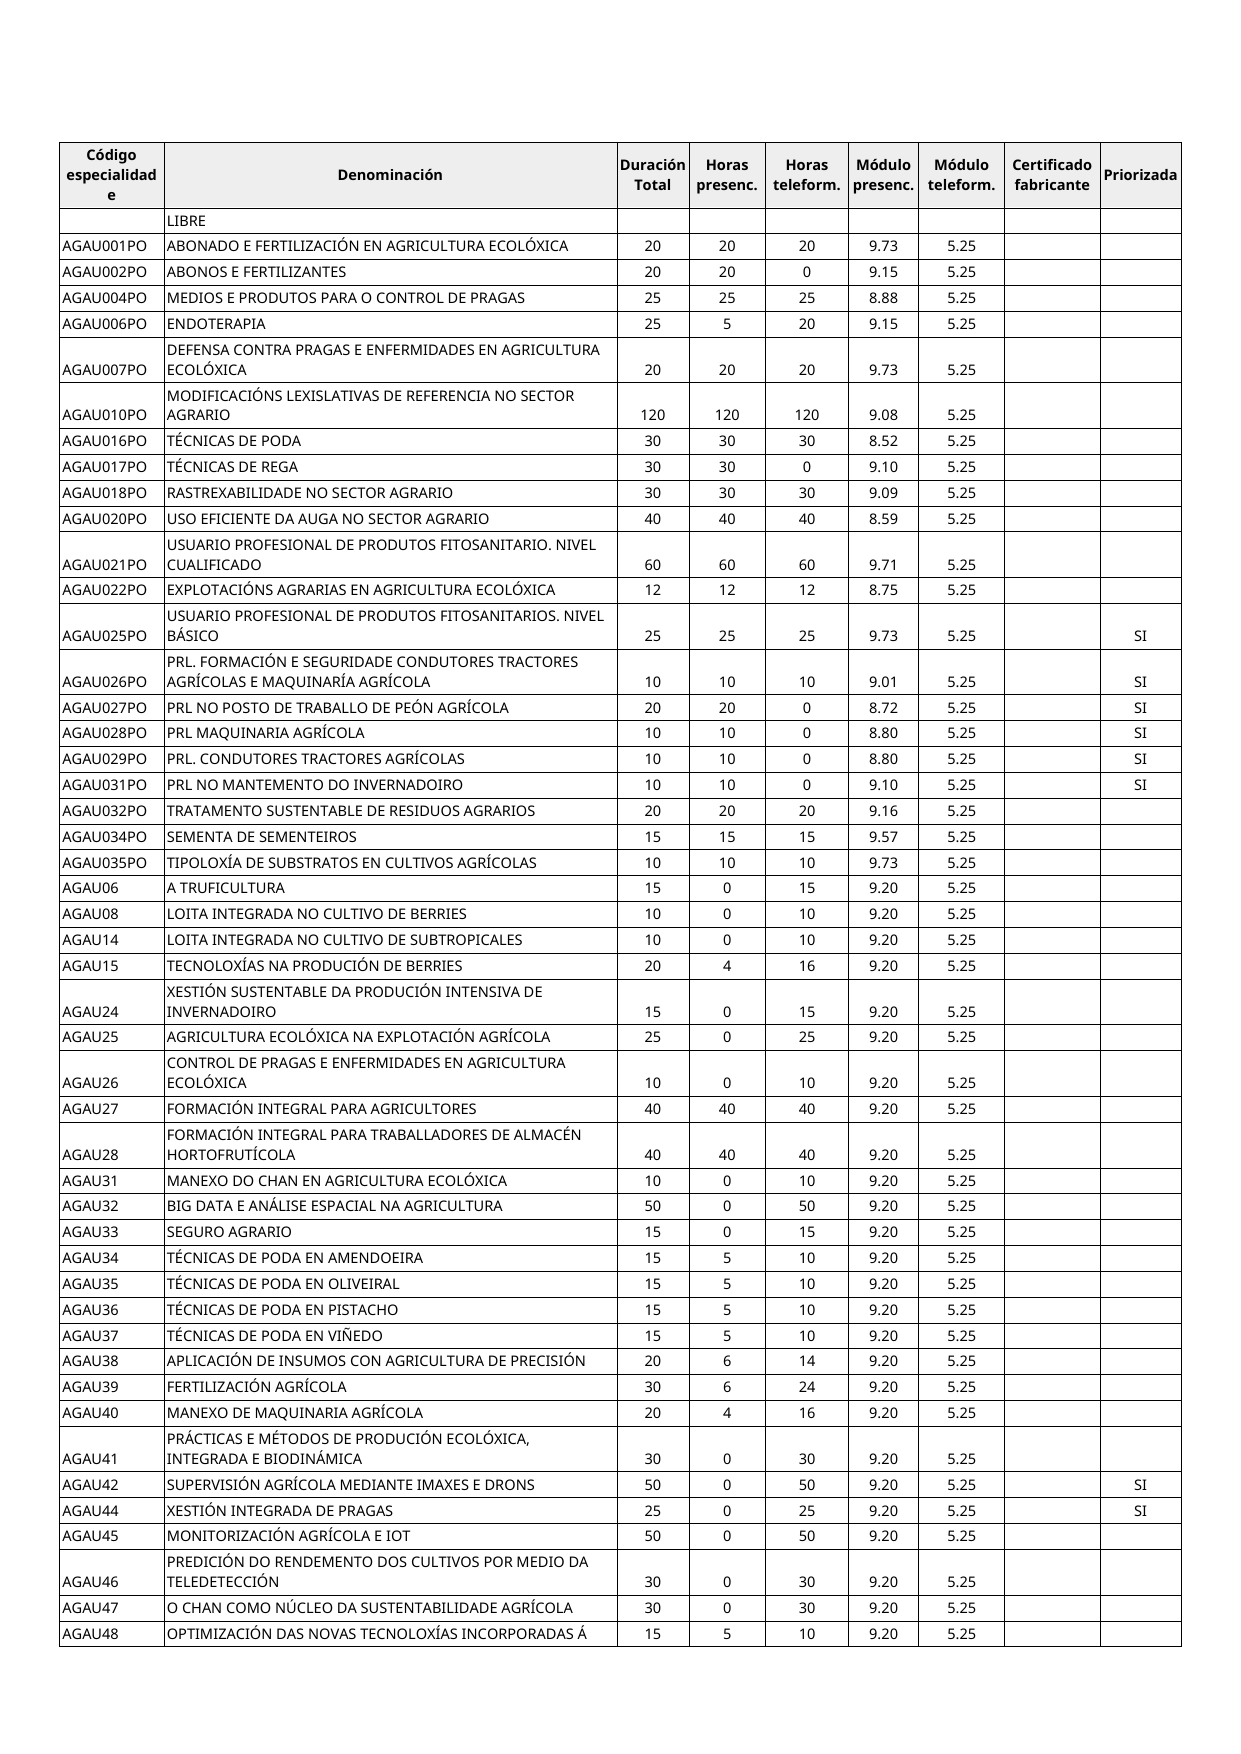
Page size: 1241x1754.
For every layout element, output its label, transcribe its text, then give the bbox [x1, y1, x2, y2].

table_cell [1101, 312, 1181, 337]
table_cell 0 [690, 980, 765, 1024]
table_cell XESTIÓN INTEGRADA DE PRAGAS [165, 1498, 617, 1523]
table_cell [1005, 650, 1100, 694]
table_cell 50 [618, 1194, 689, 1219]
table_cell [1101, 429, 1181, 454]
table_cell 12 [618, 578, 689, 603]
table_cell 9,71 [849, 532, 918, 577]
table_cell [1101, 1401, 1181, 1426]
table_cell 0 [766, 721, 848, 746]
table_cell TÉCNICAS DE PODA EN OLIVEIRAL [165, 1272, 617, 1297]
table_cell 5,25 [919, 1272, 1004, 1297]
table_cell 5,25 [919, 850, 1004, 875]
table_cell [1005, 1272, 1100, 1297]
table_cell 5,25 [919, 1194, 1004, 1219]
table_cell 30 [766, 481, 848, 506]
table_cell [1101, 209, 1181, 233]
table_cell 9,08 [849, 383, 918, 428]
table_cell 9,16 [849, 799, 918, 823]
table_cell 30 [618, 1375, 689, 1400]
table_cell 9,15 [849, 260, 918, 285]
table_cell [1005, 481, 1100, 506]
table_cell [1101, 481, 1181, 506]
table_cell 25 [618, 1025, 689, 1050]
table_cell TECNOLOXÍAS NA PRODUCIÓN DE BERRIES [165, 954, 617, 978]
table_cell 15 [690, 825, 765, 849]
table_cell 5,25 [919, 773, 1004, 798]
table_header Módulo presenc. [849, 143, 918, 207]
table_cell 30 [690, 481, 765, 506]
table_cell TIPOLOXÍA DE SUBSTRATOS EN CULTIVOS AGRÍCOLAS [165, 850, 617, 875]
table_cell [1101, 338, 1181, 382]
table_cell 5 [690, 312, 765, 337]
table_cell 5,25 [919, 928, 1004, 953]
table_cell [1005, 695, 1100, 720]
table_cell [1005, 747, 1100, 772]
table_cell [1005, 578, 1100, 603]
table_header Priorizada [1101, 143, 1181, 207]
table_cell 15 [618, 1220, 689, 1245]
table_cell [1101, 532, 1181, 577]
table_cell 8,72 [849, 695, 918, 720]
table_cell 0 [766, 260, 848, 285]
table_cell AGAU004PO [60, 286, 164, 311]
table_cell SI [1101, 604, 1181, 649]
table_cell [1005, 980, 1100, 1024]
table_cell [1005, 1025, 1100, 1050]
table_cell FERTILIZACIÓN AGRÍCOLA [165, 1375, 617, 1400]
table_cell 10 [618, 850, 689, 875]
table_cell 10 [766, 850, 848, 875]
table_cell 20 [618, 260, 689, 285]
table_cell 5,25 [919, 1169, 1004, 1193]
table_cell 10 [766, 1622, 848, 1646]
table_cell 9,73 [849, 234, 918, 259]
table_cell 60 [690, 532, 765, 577]
table_cell [1101, 850, 1181, 875]
table_cell 15 [618, 1298, 689, 1322]
table_cell [1005, 312, 1100, 337]
table_cell [1005, 455, 1100, 480]
table_cell 20 [690, 234, 765, 259]
table_cell 16 [766, 954, 848, 978]
table_cell [1101, 1349, 1181, 1374]
table_cell 0 [690, 1194, 765, 1219]
table_cell 9,20 [849, 1550, 918, 1595]
table_cell 10 [766, 902, 848, 927]
table_cell [1005, 1472, 1100, 1497]
table_cell 40 [690, 1123, 765, 1167]
table_cell 9,20 [849, 1427, 918, 1471]
table_cell 5,25 [919, 1375, 1004, 1400]
table_cell 12 [690, 578, 765, 603]
table_cell 30 [618, 1427, 689, 1471]
table_cell [1005, 1596, 1100, 1621]
table_cell [1005, 1169, 1100, 1193]
table_cell 9,20 [849, 1051, 918, 1096]
table_cell [1101, 1220, 1181, 1245]
table_header Módulo teleform. [919, 143, 1004, 207]
table_cell 20 [766, 234, 848, 259]
table_cell 40 [766, 1097, 848, 1122]
table_cell 14 [766, 1349, 848, 1374]
table_cell 9,20 [849, 1194, 918, 1219]
table_cell 60 [766, 532, 848, 577]
table_cell 9,20 [849, 876, 918, 901]
table_cell 0 [766, 455, 848, 480]
table_cell [1101, 1272, 1181, 1297]
table_cell AGAU028PO [60, 721, 164, 746]
table_cell AGAU031PO [60, 773, 164, 798]
table_cell [1005, 954, 1100, 978]
table_cell 30 [766, 1427, 848, 1471]
table_cell [1005, 1401, 1100, 1426]
table_cell AGAU010PO [60, 383, 164, 428]
table_cell 5,25 [919, 578, 1004, 603]
table_cell 0 [690, 1498, 765, 1523]
table_cell AGAU35 [60, 1272, 164, 1297]
table_cell 9,20 [849, 954, 918, 978]
table_cell 9,20 [849, 1596, 918, 1621]
table_cell 10 [766, 650, 848, 694]
table_cell 10 [618, 1169, 689, 1193]
table_cell 5,25 [919, 721, 1004, 746]
table_cell XESTIÓN SUSTENTABLE DA PRODUCIÓN INTENSIVA DE INVERNADOIRO [165, 980, 617, 1024]
table_cell SI [1101, 695, 1181, 720]
table_cell [1101, 876, 1181, 901]
table_cell 5,25 [919, 481, 1004, 506]
table_cell 40 [766, 1123, 848, 1167]
table_cell 20 [690, 338, 765, 382]
table_cell 0 [766, 695, 848, 720]
table_cell 0 [690, 1025, 765, 1050]
table_cell [1101, 1025, 1181, 1050]
table_cell 30 [618, 1550, 689, 1595]
table_cell SI [1101, 721, 1181, 746]
table_cell 10 [618, 747, 689, 772]
table_cell [1101, 260, 1181, 285]
table_cell AGAU48 [60, 1622, 164, 1646]
table_cell 0 [690, 1051, 765, 1096]
table_cell [766, 209, 848, 233]
table_cell AGAU25 [60, 1025, 164, 1050]
table_cell [1101, 1375, 1181, 1400]
table_cell 15 [766, 1220, 848, 1245]
table_cell ENDOTERAPIA [165, 312, 617, 337]
table_cell [1101, 1246, 1181, 1271]
table_cell [1005, 799, 1100, 823]
table_cell [1005, 1298, 1100, 1322]
table_cell [1005, 1246, 1100, 1271]
table_cell 9,10 [849, 455, 918, 480]
table_cell AGAU08 [60, 902, 164, 927]
table_cell AGRICULTURA ECOLÓXICA NA EXPLOTACIÓN AGRÍCOLA [165, 1025, 617, 1050]
table_cell 0 [690, 1472, 765, 1497]
table_cell 20 [766, 799, 848, 823]
table_cell [1101, 799, 1181, 823]
table_cell [1005, 260, 1100, 285]
table_cell [1101, 1427, 1181, 1471]
table_cell AGAU36 [60, 1298, 164, 1322]
table_cell [1005, 1524, 1100, 1549]
table_cell 5,25 [919, 902, 1004, 927]
table_cell 9,20 [849, 1324, 918, 1348]
table_cell AGAU017PO [60, 455, 164, 480]
table_cell 10 [690, 650, 765, 694]
table_cell SUPERVISIÓN AGRÍCOLA MEDIANTE IMAXES E DRONS [165, 1472, 617, 1497]
table_cell 15 [618, 1622, 689, 1646]
table_cell 5,25 [919, 209, 1004, 233]
table_cell AGAU022PO [60, 578, 164, 603]
table_cell [1005, 209, 1100, 233]
table_cell [1101, 1622, 1181, 1646]
table_cell 5,25 [919, 1622, 1004, 1646]
table_cell AGAU034PO [60, 825, 164, 849]
table_cell 24 [766, 1375, 848, 1400]
table_cell [1101, 954, 1181, 978]
table_cell 9,10 [849, 773, 918, 798]
table_cell 0 [690, 928, 765, 953]
table_cell 10 [690, 850, 765, 875]
table_cell AGAU46 [60, 1550, 164, 1595]
table_cell 40 [618, 1097, 689, 1122]
table_cell [1005, 1622, 1100, 1646]
table_cell LIBRE [165, 209, 617, 233]
table_cell 9,73 [849, 604, 918, 649]
table_cell AGAU38 [60, 1349, 164, 1374]
table_cell AGAU020PO [60, 507, 164, 531]
table_cell 10 [766, 1324, 848, 1348]
table_cell 5,25 [919, 1427, 1004, 1471]
table_cell AGAU021PO [60, 532, 164, 577]
table_cell 5,25 [919, 747, 1004, 772]
table_cell 15 [618, 825, 689, 849]
table_cell SI [1101, 650, 1181, 694]
table_cell 0 [690, 1524, 765, 1549]
table_cell 9,03 [849, 209, 918, 233]
table_cell [1101, 455, 1181, 480]
table_cell PRÁCTICAS E MÉTODOS DE PRODUCIÓN ECOLÓXICA, INTEGRADA E BIODINÁMICA [165, 1427, 617, 1471]
table_cell LOITA INTEGRADA NO CULTIVO DE SUBTROPICALES [165, 928, 617, 953]
table_cell AGAU027PO [60, 695, 164, 720]
table_cell AGAU47 [60, 1596, 164, 1621]
table_cell 9,20 [849, 1622, 918, 1646]
table_cell [1005, 1550, 1100, 1595]
table_header Duración Total [618, 143, 689, 207]
table_cell 5,25 [919, 1349, 1004, 1374]
table_cell 20 [618, 954, 689, 978]
table_cell 60 [618, 532, 689, 577]
table_cell 50 [766, 1472, 848, 1497]
table_cell 5,25 [919, 1123, 1004, 1167]
table_cell AGAU002PO [60, 260, 164, 285]
table_cell 9,20 [849, 1401, 918, 1426]
table_cell 5,25 [919, 1550, 1004, 1595]
table_cell AGAU016PO [60, 429, 164, 454]
table_cell AGAU24 [60, 980, 164, 1024]
table_cell [1005, 1324, 1100, 1348]
table_cell 9,20 [849, 1498, 918, 1523]
table_cell 5,25 [919, 1220, 1004, 1245]
table_cell SEMENTA DE SEMENTEIROS [165, 825, 617, 849]
table_cell 30 [618, 481, 689, 506]
table_cell 20 [618, 1349, 689, 1374]
table_cell O CHAN COMO NÚCLEO DA SUSTENTABILIDADE AGRÍCOLA [165, 1596, 617, 1621]
table_cell 4 [690, 1401, 765, 1426]
table_cell [1005, 604, 1100, 649]
table_cell SI [1101, 1472, 1181, 1497]
table_header Horas teleform. [766, 143, 848, 207]
table_cell 9,73 [849, 850, 918, 875]
table_cell 16 [766, 1401, 848, 1426]
table_cell 10 [618, 773, 689, 798]
table_cell 30 [766, 1596, 848, 1621]
table_cell 5,25 [919, 338, 1004, 382]
table_cell TÉCNICAS DE PODA EN PISTACHO [165, 1298, 617, 1322]
table_cell PRL NO MANTEMENTO DO INVERNADOIRO [165, 773, 617, 798]
table_cell MONITORIZACIÓN AGRÍCOLA E IOT [165, 1524, 617, 1549]
table_cell [1101, 1324, 1181, 1348]
table_cell AGAU025PO [60, 604, 164, 649]
table_cell PRL MAQUINARIA AGRÍCOLA [165, 721, 617, 746]
table_cell [1101, 1524, 1181, 1549]
table_cell [1101, 980, 1181, 1024]
table_cell [690, 209, 765, 233]
table_cell TÉCNICAS DE PODA EN VIÑEDO [165, 1324, 617, 1348]
table_cell [1005, 1349, 1100, 1374]
table_cell AGAU40 [60, 1401, 164, 1426]
table_cell 9,01 [849, 650, 918, 694]
table_cell 25 [766, 1498, 848, 1523]
table_cell AGAU45 [60, 1524, 164, 1549]
table_cell AGAU42 [60, 1472, 164, 1497]
table_cell 5,25 [919, 1596, 1004, 1621]
table_cell [1005, 234, 1100, 259]
table_cell AGAU27 [60, 1097, 164, 1122]
table_cell [1101, 286, 1181, 311]
table_cell 8,75 [849, 578, 918, 603]
table_cell AGAU37 [60, 1324, 164, 1348]
table_cell 40 [690, 507, 765, 531]
table_cell [1101, 825, 1181, 849]
table_cell MEDIOS E PRODUTOS PARA O CONTROL DE PRAGAS [165, 286, 617, 311]
table_cell 10 [618, 928, 689, 953]
table_cell 10 [766, 1051, 848, 1096]
table_cell 10 [766, 1169, 848, 1193]
table_cell 10 [690, 773, 765, 798]
table_cell 8,80 [849, 721, 918, 746]
table_cell 0 [690, 876, 765, 901]
table_cell [1101, 902, 1181, 927]
table_cell 25 [766, 286, 848, 311]
table_cell [1005, 429, 1100, 454]
table_cell 5,25 [919, 286, 1004, 311]
table_cell 40 [766, 507, 848, 531]
table_cell 10 [690, 721, 765, 746]
table_cell TÉCNICAS DE REGA [165, 455, 617, 480]
table_cell AGAU001PO [60, 234, 164, 259]
table_cell AGAU006PO [60, 312, 164, 337]
table_header Certificado fabricante [1005, 143, 1100, 207]
table_cell 20 [618, 338, 689, 382]
table_cell [1005, 1123, 1100, 1167]
table_cell AGAU32 [60, 1194, 164, 1219]
table_cell [1005, 825, 1100, 849]
table_cell 25 [690, 604, 765, 649]
table_cell 20 [766, 338, 848, 382]
table_cell [1005, 1097, 1100, 1122]
table_cell 120 [618, 383, 689, 428]
table_cell EXPLOTACIÓNS AGRARIAS EN AGRICULTURA ECOLÓXICA [165, 578, 617, 603]
table_cell 10 [618, 1051, 689, 1096]
table_cell [1101, 234, 1181, 259]
table_cell [60, 209, 164, 233]
table_cell 30 [690, 429, 765, 454]
table_cell AGAU14 [60, 928, 164, 953]
table_cell PRL NO POSTO DE TRABALLO DE PEÓN AGRÍCOLA [165, 695, 617, 720]
table_cell [618, 209, 689, 233]
table_cell [1005, 928, 1100, 953]
table_cell 12 [766, 578, 848, 603]
table_cell OPTIMIZACIÓN DAS NOVAS TECNOLOXÍAS INCORPORADAS Á [165, 1622, 617, 1646]
table_cell 15 [766, 980, 848, 1024]
table_cell 40 [618, 507, 689, 531]
table_cell AGAU007PO [60, 338, 164, 382]
table_cell FORMACIÓN INTEGRAL PARA TRABALLADORES DE ALMACÉN HORTOFRUTÍCOLA [165, 1123, 617, 1167]
table_cell 30 [766, 429, 848, 454]
table_cell 50 [766, 1524, 848, 1549]
table_cell 40 [690, 1097, 765, 1122]
table_cell AGAU15 [60, 954, 164, 978]
table_cell [1005, 338, 1100, 382]
table_cell 9,20 [849, 1169, 918, 1193]
table_cell [1005, 1427, 1100, 1471]
table_cell TRATAMENTO SUSTENTABLE DE RESIDUOS AGRARIOS [165, 799, 617, 823]
table_cell [1005, 876, 1100, 901]
table_cell 9,20 [849, 1123, 918, 1167]
table_cell AGAU035PO [60, 850, 164, 875]
table_cell 10 [618, 721, 689, 746]
table_cell [1101, 1194, 1181, 1219]
table_cell AGAU06 [60, 876, 164, 901]
table_cell AGAU33 [60, 1220, 164, 1245]
table_cell 5 [690, 1298, 765, 1322]
table_cell 50 [618, 1472, 689, 1497]
table_cell 20 [690, 695, 765, 720]
table_cell 25 [618, 604, 689, 649]
table_cell APLICACIÓN DE INSUMOS CON AGRICULTURA DE PRECISIÓN [165, 1349, 617, 1374]
table_cell 5,25 [919, 312, 1004, 337]
table_cell 5,25 [919, 234, 1004, 259]
table_cell BIG DATA E ANÁLISE ESPACIAL NA AGRICULTURA [165, 1194, 617, 1219]
table_cell 15 [618, 1324, 689, 1348]
table_cell 120 [766, 383, 848, 428]
table_cell 9,20 [849, 902, 918, 927]
table_cell 0 [690, 1169, 765, 1193]
table_cell AGAU34 [60, 1246, 164, 1271]
table_cell 10 [690, 747, 765, 772]
table_cell 5,25 [919, 1246, 1004, 1271]
table_cell FORMACIÓN INTEGRAL PARA AGRICULTORES [165, 1097, 617, 1122]
table_cell AGAU026PO [60, 650, 164, 694]
table_cell 20 [690, 260, 765, 285]
table_cell 5,25 [919, 695, 1004, 720]
table_cell LOITA INTEGRADA NO CULTIVO DE BERRIES [165, 902, 617, 927]
table_cell AGAU28 [60, 1123, 164, 1167]
table_cell 0 [690, 1220, 765, 1245]
table_cell ABONOS E FERTILIZANTES [165, 260, 617, 285]
table_cell USUARIO PROFESIONAL DE PRODUTOS FITOSANITARIO. NIVEL CUALIFICADO [165, 532, 617, 577]
table_cell 0 [766, 773, 848, 798]
table_cell 5 [690, 1246, 765, 1271]
table_cell AGAU26 [60, 1051, 164, 1096]
table_cell 9,20 [849, 1472, 918, 1497]
table_cell 25 [618, 286, 689, 311]
table_cell 15 [618, 980, 689, 1024]
table_cell AGAU032PO [60, 799, 164, 823]
table_cell SI [1101, 747, 1181, 772]
table_cell [1101, 1596, 1181, 1621]
table_cell 5,25 [919, 1025, 1004, 1050]
table_cell 5,25 [919, 532, 1004, 577]
table_cell 5,25 [919, 1324, 1004, 1348]
table_cell 9,20 [849, 1272, 918, 1297]
table_cell 25 [618, 1498, 689, 1523]
table_cell 8,59 [849, 507, 918, 531]
table_cell [1005, 773, 1100, 798]
table_cell AGAU39 [60, 1375, 164, 1400]
table_header Denominación [165, 143, 617, 207]
table_header Horas presenc. [690, 143, 765, 207]
table_cell SEGURO AGRARIO [165, 1220, 617, 1245]
table_cell 20 [618, 234, 689, 259]
table_cell MODIFICACIÓNS LEXISLATIVAS DE REFERENCIA NO SECTOR AGRARIO [165, 383, 617, 428]
table_cell 5,25 [919, 604, 1004, 649]
table_cell 4 [690, 954, 765, 978]
table_cell 20 [618, 799, 689, 823]
table_cell 50 [766, 1194, 848, 1219]
table_cell 9,20 [849, 1298, 918, 1322]
table_cell [1101, 928, 1181, 953]
table_cell 5,25 [919, 455, 1004, 480]
table_cell 10 [766, 1272, 848, 1297]
table_cell [1005, 850, 1100, 875]
table_cell [1101, 1123, 1181, 1167]
table_cell 25 [618, 312, 689, 337]
table_cell CONTROL DE PRAGAS E ENFERMIDADES EN AGRICULTURA ECOLÓXICA [165, 1051, 617, 1096]
table_cell 5,25 [919, 1097, 1004, 1122]
table_cell [1005, 721, 1100, 746]
table_cell 0 [690, 1596, 765, 1621]
table_cell 9,73 [849, 338, 918, 382]
table_cell 5,25 [919, 876, 1004, 901]
table_cell PRL. FORMACIÓN E SEGURIDADE CONDUTORES TRACTORES AGRÍCOLAS E MAQUINARÍA AGRÍCOLA [165, 650, 617, 694]
table_cell 5,25 [919, 1498, 1004, 1523]
table_cell 30 [618, 1596, 689, 1621]
table_cell 0 [690, 1550, 765, 1595]
table_cell 9,20 [849, 1025, 918, 1050]
table_cell 0 [690, 1427, 765, 1471]
table_cell AGAU44 [60, 1498, 164, 1523]
table_cell [1101, 507, 1181, 531]
table_cell 6 [690, 1349, 765, 1374]
table_cell 9,20 [849, 1524, 918, 1549]
table_cell SI [1101, 773, 1181, 798]
table_cell 15 [618, 876, 689, 901]
table_cell 9,20 [849, 1246, 918, 1271]
table_cell USO EFICIENTE DA AUGA NO SECTOR AGRARIO [165, 507, 617, 531]
table_cell [1005, 1051, 1100, 1096]
table_cell 5,25 [919, 650, 1004, 694]
table_cell [1005, 902, 1100, 927]
table_cell 25 [690, 286, 765, 311]
table_cell 5,25 [919, 825, 1004, 849]
table_cell 10 [766, 928, 848, 953]
table_cell 5,25 [919, 260, 1004, 285]
table_cell [1005, 383, 1100, 428]
table_cell 9,20 [849, 980, 918, 1024]
table_cell 5,25 [919, 1401, 1004, 1426]
table_cell [1101, 1550, 1181, 1595]
table_cell SI [1101, 1498, 1181, 1523]
table_cell 15 [766, 876, 848, 901]
table_header Código especialidade [60, 143, 164, 207]
table_cell 30 [690, 455, 765, 480]
table_cell 9,20 [849, 1349, 918, 1374]
table_cell 10 [618, 650, 689, 694]
table_cell 40 [618, 1123, 689, 1167]
table_cell [1101, 1051, 1181, 1096]
table_cell [1005, 1498, 1100, 1523]
table_cell 5,25 [919, 1524, 1004, 1549]
table_cell 9,15 [849, 312, 918, 337]
table_cell ABONADO E FERTILIZACIÓN EN AGRICULTURA ECOLÓXICA [165, 234, 617, 259]
table_cell 5,25 [919, 1298, 1004, 1322]
table_cell DEFENSA CONTRA PRAGAS E ENFERMIDADES EN AGRICULTURA ECOLÓXICA [165, 338, 617, 382]
table_cell 15 [766, 825, 848, 849]
table_cell 0 [766, 747, 848, 772]
table_cell 25 [766, 1025, 848, 1050]
table_cell [1101, 1097, 1181, 1122]
table_cell 9,57 [849, 825, 918, 849]
table_cell 9,20 [849, 1097, 918, 1122]
table_cell 5,25 [919, 507, 1004, 531]
table_cell USUARIO PROFESIONAL DE PRODUTOS FITOSANITARIOS. NIVEL BÁSICO [165, 604, 617, 649]
table_cell 5,25 [919, 954, 1004, 978]
table_cell 10 [766, 1246, 848, 1271]
table_cell 20 [618, 1401, 689, 1426]
table_cell 20 [618, 695, 689, 720]
table_cell 20 [766, 312, 848, 337]
table_cell [1101, 578, 1181, 603]
table_cell [1101, 1298, 1181, 1322]
table_cell 9,20 [849, 928, 918, 953]
table_cell 5,25 [919, 980, 1004, 1024]
table_cell [1101, 383, 1181, 428]
table_cell 15 [618, 1246, 689, 1271]
table_cell AGAU018PO [60, 481, 164, 506]
table_cell 5,25 [919, 429, 1004, 454]
table_cell 5,25 [919, 799, 1004, 823]
table_cell 5 [690, 1324, 765, 1348]
table_cell 20 [690, 799, 765, 823]
table_cell 30 [618, 455, 689, 480]
table_cell AGAU029PO [60, 747, 164, 772]
table_cell 9,09 [849, 481, 918, 506]
table_cell 30 [766, 1550, 848, 1595]
table_cell A TRUFICULTURA [165, 876, 617, 901]
table_cell [1101, 1169, 1181, 1193]
table_cell 9,20 [849, 1220, 918, 1245]
table_cell PRL. CONDUTORES TRACTORES AGRÍCOLAS [165, 747, 617, 772]
table_cell 25 [766, 604, 848, 649]
table_cell 5,25 [919, 1051, 1004, 1096]
table_cell [1005, 1194, 1100, 1219]
table_cell MANEXO DO CHAN EN AGRICULTURA ECOLÓXICA [165, 1169, 617, 1193]
table_cell PREDICIÓN DO RENDEMENTO DOS CULTIVOS POR MEDIO DA TELEDETECCIÓN [165, 1550, 617, 1595]
table_cell 10 [618, 902, 689, 927]
table_cell 8,80 [849, 747, 918, 772]
table_cell 5 [690, 1272, 765, 1297]
table_cell [1005, 1220, 1100, 1245]
table_cell [1005, 1375, 1100, 1400]
table_cell 5,25 [919, 383, 1004, 428]
table_cell 6 [690, 1375, 765, 1400]
table_cell MANEXO DE MAQUINARIA AGRÍCOLA [165, 1401, 617, 1426]
table_cell 10 [766, 1298, 848, 1322]
table_cell 120 [690, 383, 765, 428]
table_cell AGAU31 [60, 1169, 164, 1193]
table_cell 30 [618, 429, 689, 454]
table_cell [1005, 286, 1100, 311]
table_cell TÉCNICAS DE PODA EN AMENDOEIRA [165, 1246, 617, 1271]
table_cell 15 [618, 1272, 689, 1297]
table_cell 8,88 [849, 286, 918, 311]
table_cell AGAU41 [60, 1427, 164, 1471]
table_cell 5 [690, 1622, 765, 1646]
table_cell [1005, 532, 1100, 577]
table_cell [1005, 507, 1100, 531]
table_cell 5,25 [919, 1472, 1004, 1497]
table_cell 50 [618, 1524, 689, 1549]
table_cell 8,52 [849, 429, 918, 454]
table_cell RASTREXABILIDADE NO SECTOR AGRARIO [165, 481, 617, 506]
table_cell TÉCNICAS DE PODA [165, 429, 617, 454]
table_cell 0 [690, 902, 765, 927]
table_cell 9,20 [849, 1375, 918, 1400]
